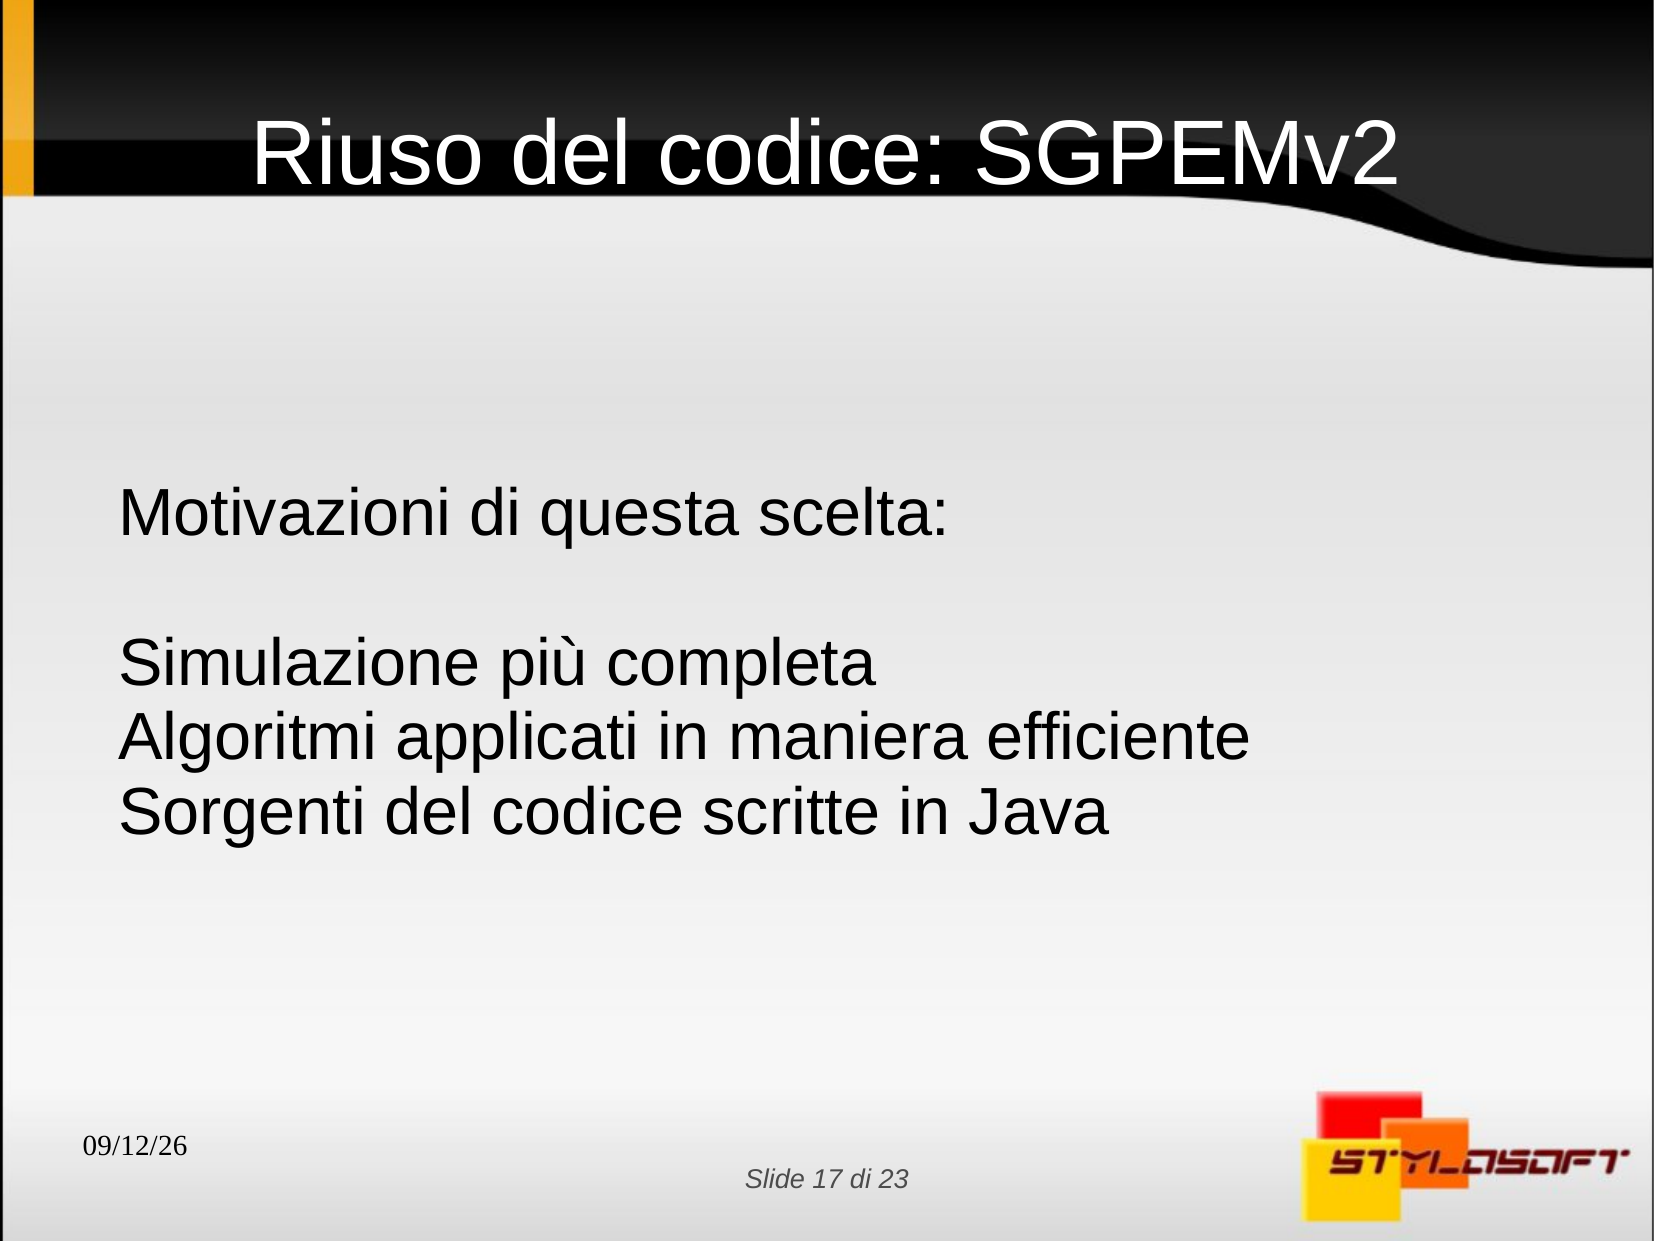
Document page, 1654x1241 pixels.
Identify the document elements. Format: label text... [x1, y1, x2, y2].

text_box Slide <number> di 23 [0, 1156, 1654, 1241]
subtitle Motivazioni di questa scelta: Simulazione più completa Algoritmi applicati in maniera efficiente Sorgenti del codice scritte in Java [82, 297, 1571, 1102]
picture [0, 0, 1654, 1156]
title Riuso del codice: SGPEMv2 [82, 49, 1571, 257]
